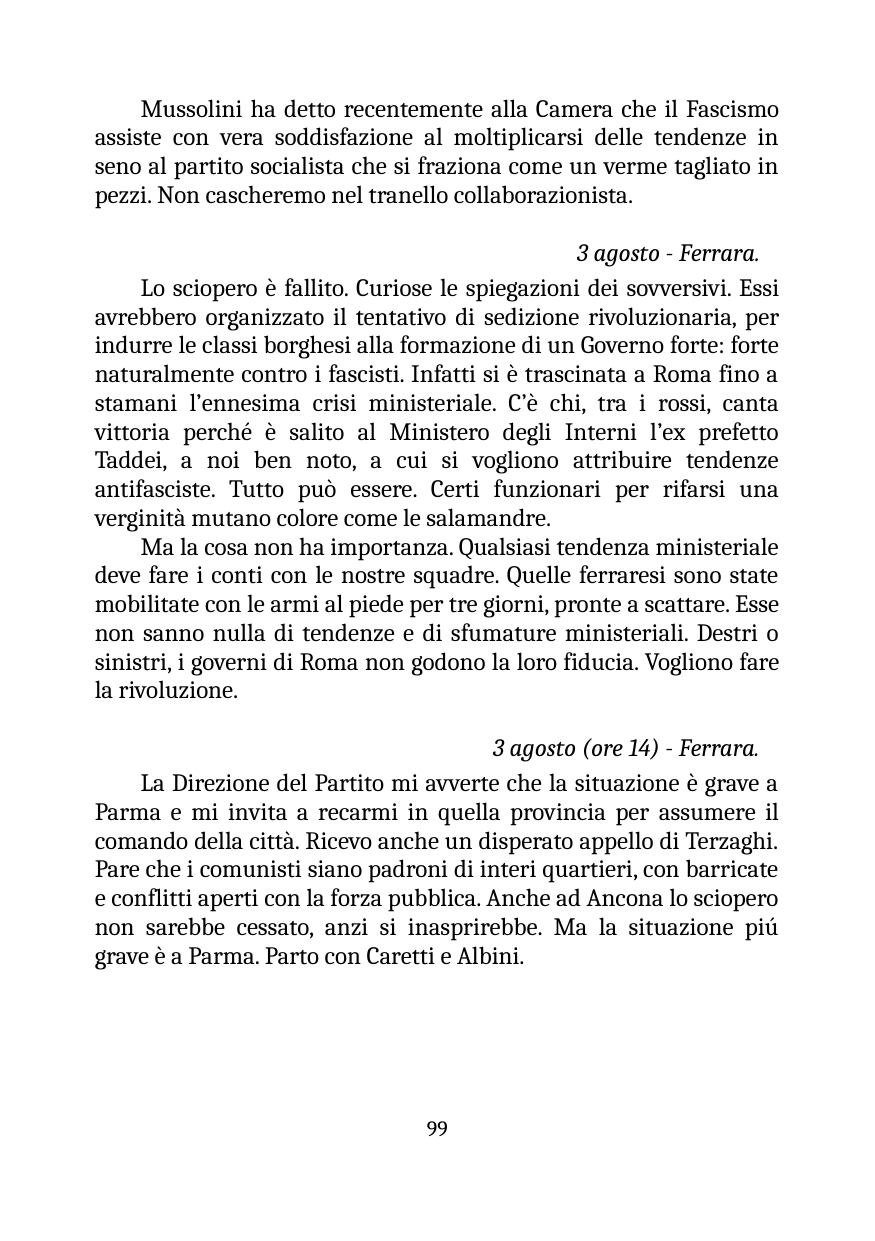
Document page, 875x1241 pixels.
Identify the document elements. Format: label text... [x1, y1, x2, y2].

text Lo sciopero è fallito. Curiose le spiegazioni dei sovversivi. Essi avrebbero organizzato il tentativo di sedizione rivoluzionaria, per indurre le classi borghesi alla formazione di un Governo forte: forte naturalmente contro i fascisti. Infatti si è trascinata a Roma fino a stamani l’ennesima crisi ministeriale. C’è chi, tra i rossi, canta vittoria perché è salito al Ministero degli Interni l’ex prefetto Taddei, a noi ben noto, a cui si vogliono attribuire tendenze antifasciste. Tutto può essere. Certi funzionari per rifarsi una verginità mutano colore come le salamandre. [94, 274, 779, 532]
text La Direzione del Partito mi avverte che la situazione è grave a Parma e mi invita a recarmi in quella provincia per assumere il comando della città. Ricevo anche un disperato appello di Terzaghi. Pare che i comunisti siano padroni di interi quartieri, con barricate e conflitti aperti con la forza pubblica. Anche ad Ancona lo sciopero non sarebbe cessato, anzi si inasprirebbe. Ma la situazione piú grave è a Parma. Parto con Caretti e Albini. [94, 769, 779, 970]
text 3 agosto (ore 14) - Ferrara. [94, 734, 762, 763]
text Mussolini ha detto recentemente alla Camera che il Fascismo assiste con vera soddisfazione al moltiplicarsi delle tendenze in seno al partito socialista che si fraziona come un verme tagliato in pezzi. Non cascheremo nel tranello collaborazionista. [94, 94, 779, 209]
text Ma la cosa non ha importanza. Qualsiasi tendenza ministeriale deve fare i conti con le nostre squadre. Quelle ferraresi sono state mobilitate con le armi al piede per tre giorni, pronte a scattare. Esse non sanno nulla di tendenze e di sfumature ministeriali. Destri o sinistri, i governi di Roma non godono la loro fiducia. Vogliono fare la rivoluzione. [94, 532, 779, 705]
text 3 agosto - Ferrara. [94, 239, 762, 268]
